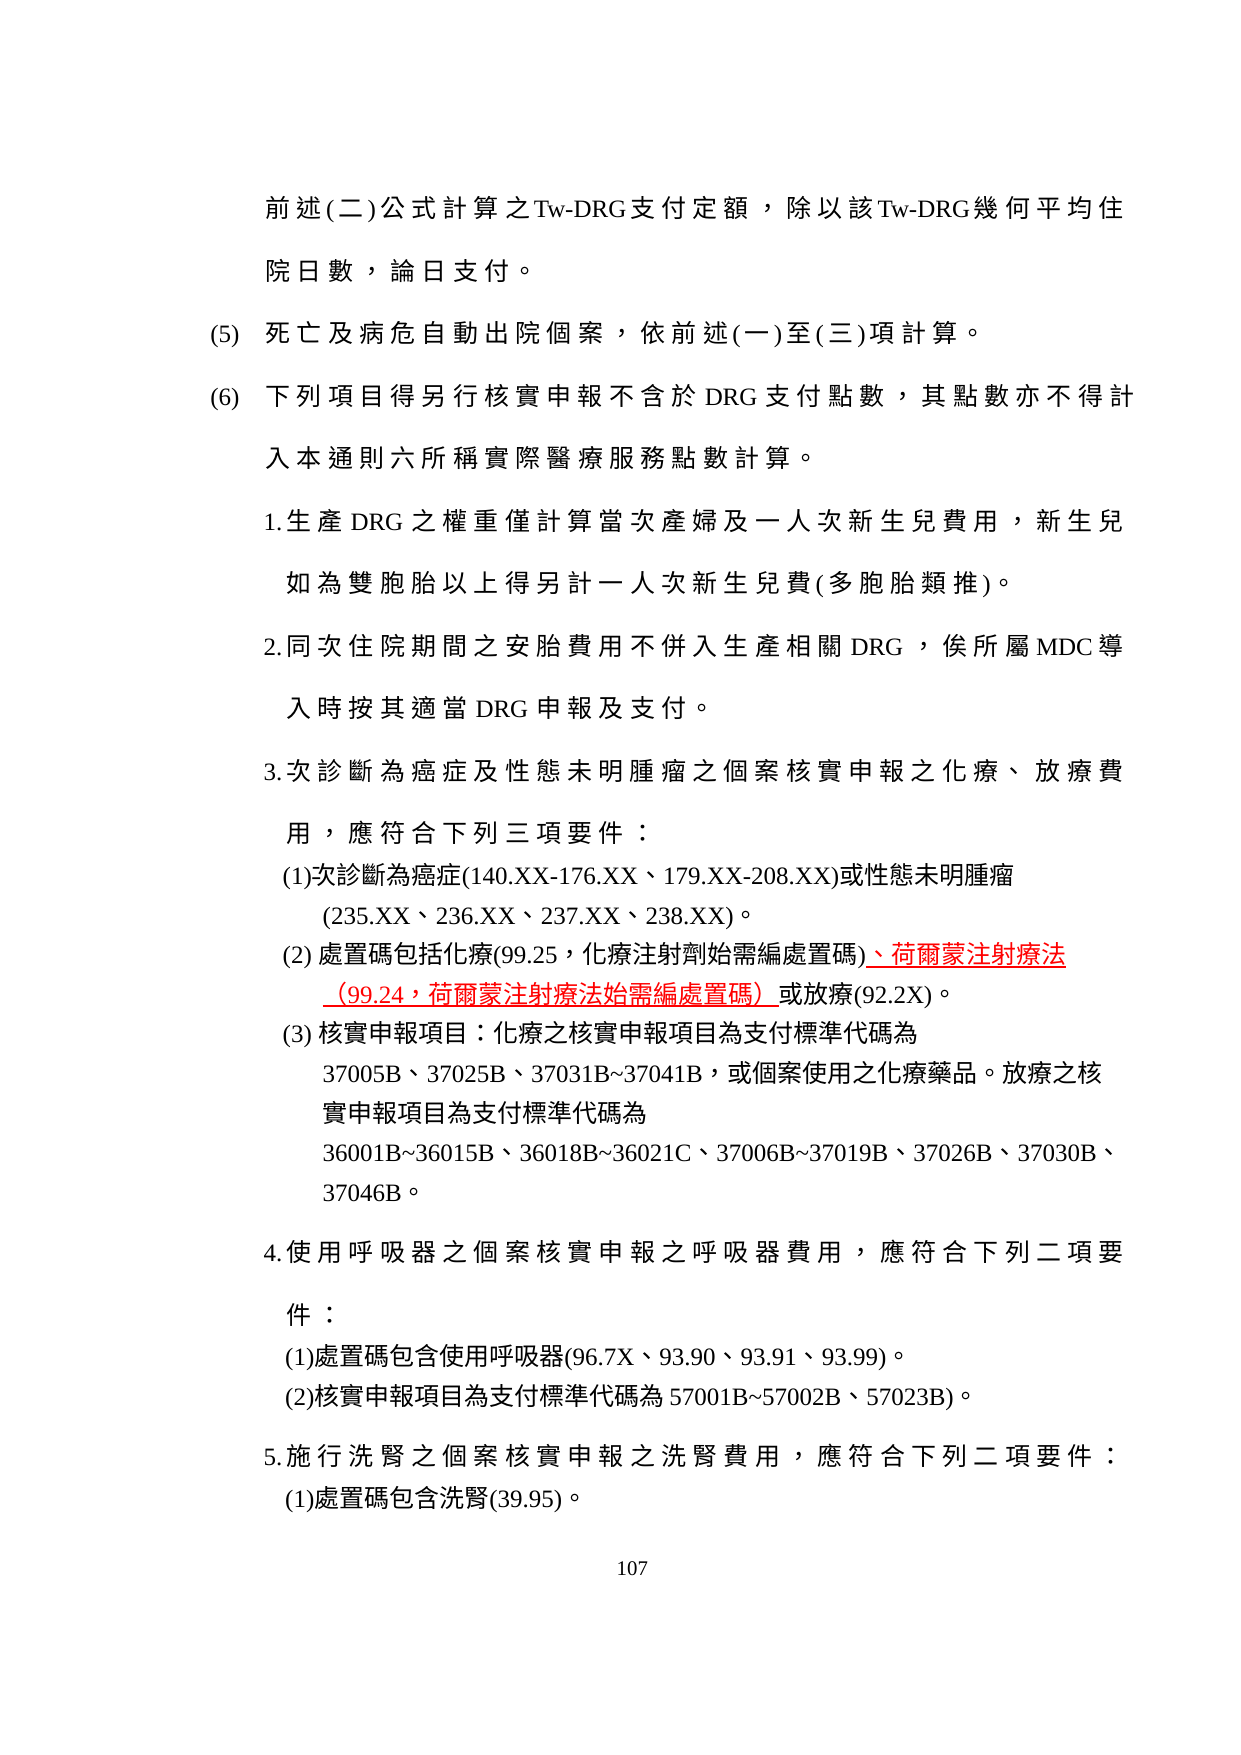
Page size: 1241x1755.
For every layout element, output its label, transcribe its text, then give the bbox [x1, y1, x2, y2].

text 3.次診斷為癌症及性態未明腫瘤之個案核實申報之化療、放療費用，應符合下列三項要件： [254, 728, 1127, 853]
list 下列項目得另行核實申報不含於DRG支付點數，其點數亦不得計入本通則六所稱實際醫療服務點數計算。 [200, 353, 1139, 478]
text 4.使用呼吸器之個案核實申報之呼吸器費用，應符合下列二項要件： [254, 1209, 1127, 1334]
text 1.生產DRG之權重僅計算當次產婦及一人次新生兒費用，新生兒如為雙胞胎以上得另計一人次新生兒費(多胞胎類推)。 [254, 478, 1127, 603]
text (1)處置碼包含使用呼吸器(96.7X、93.90、93.91、93.99)。 [285, 1334, 1127, 1374]
text (3) 核實申報項目：化療之核實申報項目為支付標準代碼為37005B、37025B、37031B~37041B，或個案使用之化療藥品。放療之核實申報項目為支付標準代碼為36001B~36015B、36018B~36021C、37006B~37019B、37026B、37030B、37046B。 [282, 1011, 1127, 1209]
text (1)處置碼包含洗腎(39.95)。 [285, 1476, 1127, 1515]
text (1)次診斷為癌症(140.XX-176.XX、179.XX-208.XX)或性態未明腫瘤(235.XX、236.XX、237.XX、238.XX)。 [282, 853, 1127, 932]
text 2.同次住院期間之安胎費用不併入生產相關DRG，俟所屬MDC導入時按其適當DRG申報及支付。 [254, 603, 1127, 728]
text 5.施行洗腎之個案核實申報之洗腎費用，應符合下列二項要件： [254, 1413, 1127, 1476]
text (2) 處置碼包括化療(99.25，化療注射劑始需編處置碼)、荷爾蒙注射療法（99.24，荷爾蒙注射療法始需編處置碼）或放療(92.2X)。 [282, 932, 1127, 1011]
list 死亡及病危自動出院個案，依前述(一)至(三)項計算。 [200, 290, 1139, 353]
text (2)核實申報項目為支付標準代碼為57001B~57002B、57023B)。 [285, 1374, 1127, 1413]
list 前述(二)公式計算之Tw-DRG支付定額，除以該Tw-DRG幾何平均住院日數，論日支付。 [200, 165, 1139, 290]
